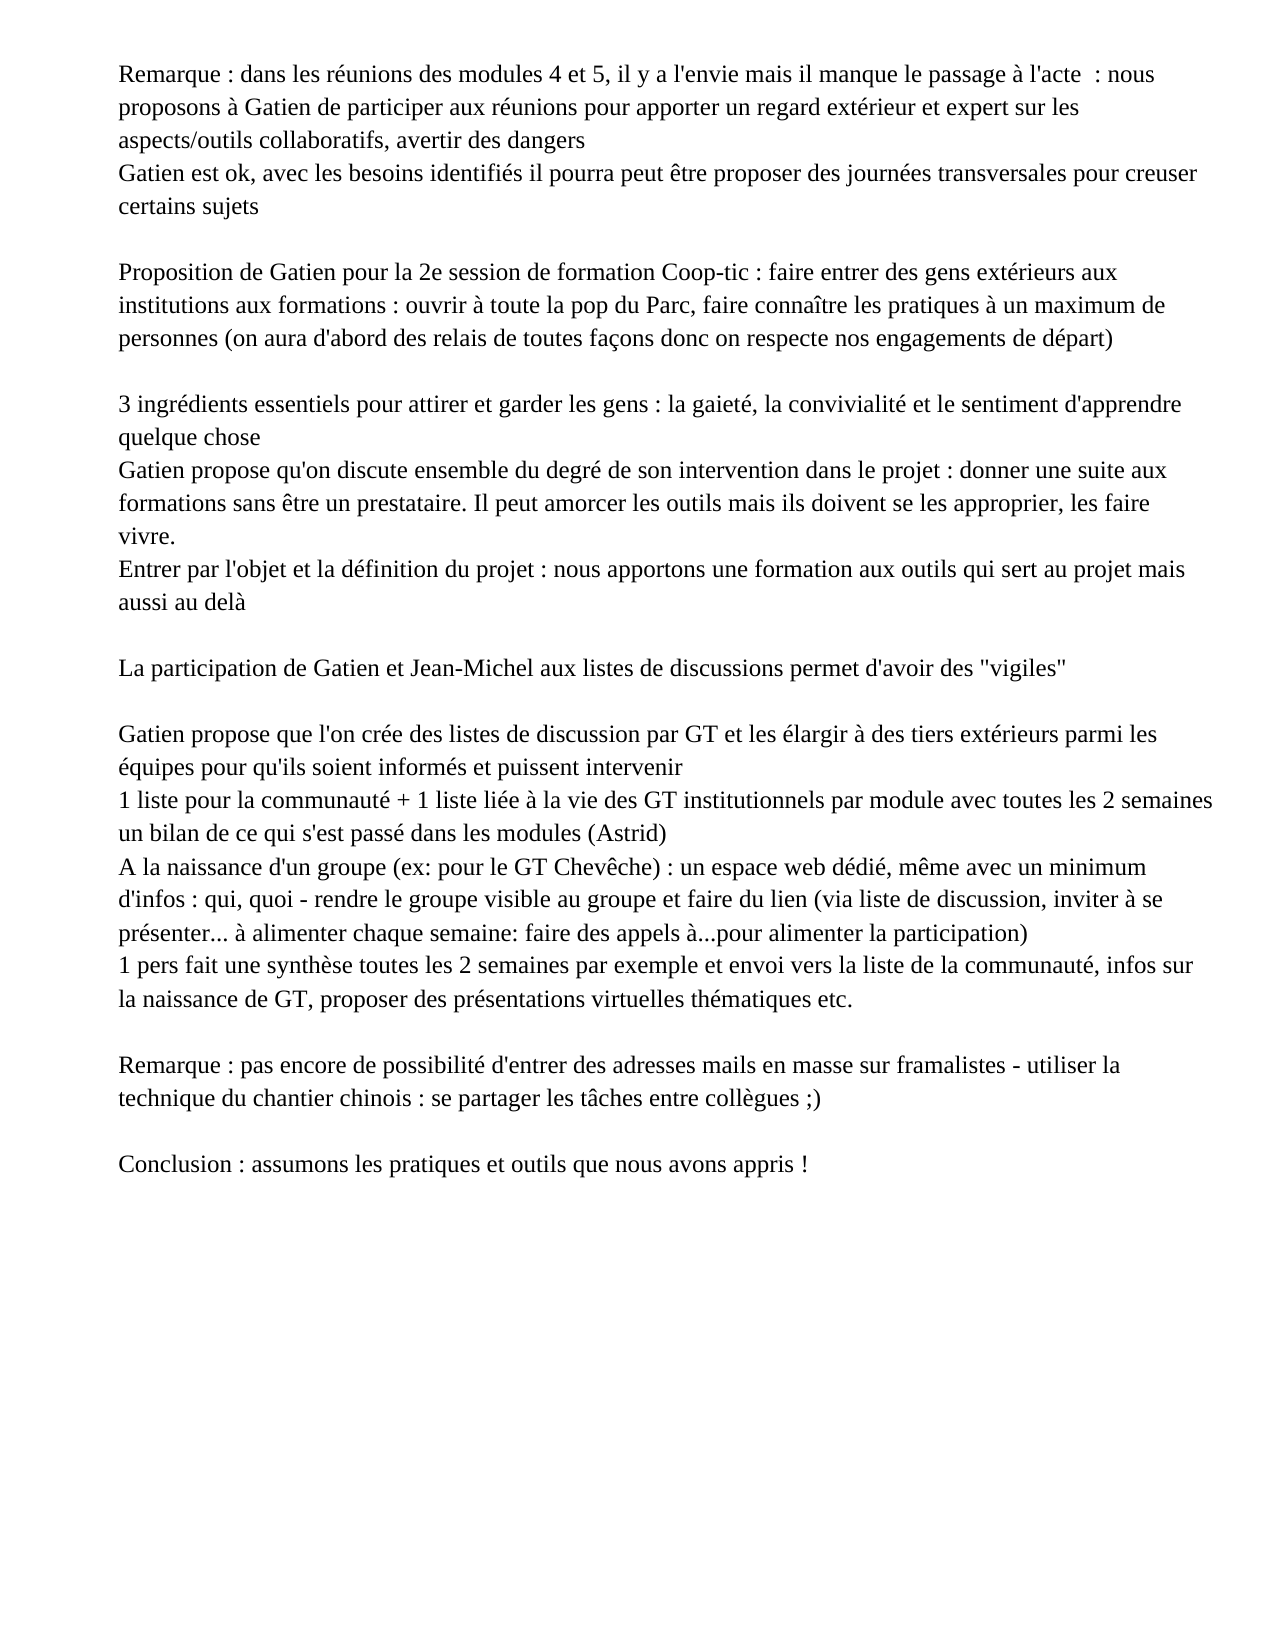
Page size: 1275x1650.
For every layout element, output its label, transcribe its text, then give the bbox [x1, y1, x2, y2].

text Remarque : dans les réunions des modules 4 et 5, il y a l'envie mais il manque le passage à l'acte : nous proposons à Gatien de participer aux réunions pour apporter un regard extérieur et expert sur les aspects/outils collaboratifs, avertir des dangers Gatien est ok, avec les besoins identifiés il pourra peut être proposer des journées transversales pour creuser certains sujets Proposition de Gatien pour la 2e session de formation Coop-tic : faire entrer des gens extérieurs aux institutions aux formations : ouvrir à toute la pop du Parc, faire connaître les pratiques à un maximum de personnes (on aura d'abord des relais de toutes façons donc on respecte nos engagements de départ) 3 ingrédients essentiels pour attirer et garder les gens : la gaieté, la convivialité et le sentiment d'apprendre quelque chose Gatien propose qu'on discute ensemble du degré de son intervention dans le projet : donner une suite aux formations sans être un prestataire. Il peut amorcer les outils mais ils doivent se les approprier, les faire vivre. Entrer par l'objet et la définition du projet : nous apportons une formation aux outils qui sert au projet mais aussi au delà La participation de Gatien et Jean-Michel aux listes de discussions permet d'avoir des "vigiles" Gatien propose que l'on crée des listes de discussion par GT et les élargir à des tiers extérieurs parmi les équipes pour qu'ils soient informés et puissent intervenir 1 liste pour la communauté + 1 liste liée à la vie des GT institutionnels par module avec toutes les 2 semaines un bilan de ce qui s'est passé dans les modules (Astrid) A la naissance d'un groupe (ex: pour le GT Chevêche) : un espace web dédié, même avec un minimum d'infos : qui, quoi - rendre le groupe visible au groupe et faire du lien (via liste de discussion, inviter à se présenter... à alimenter chaque semaine: faire des appels à...pour alimenter la participation) 1 pers fait une synthèse toutes les 2 semaines par exemple et envoi vers la liste de la communauté, infos sur la naissance de GT, proposer des présentations virtuelles thématiques etc. Remarque : pas encore de possibilité d'entrer des adresses mails en masse sur framalistes - utiliser la technique du chantier chinois : se partager les tâches entre collègues ;) Conclusion : assumons les pratiques et outils que nous avons appris ! [118, 59, 1216, 1211]
